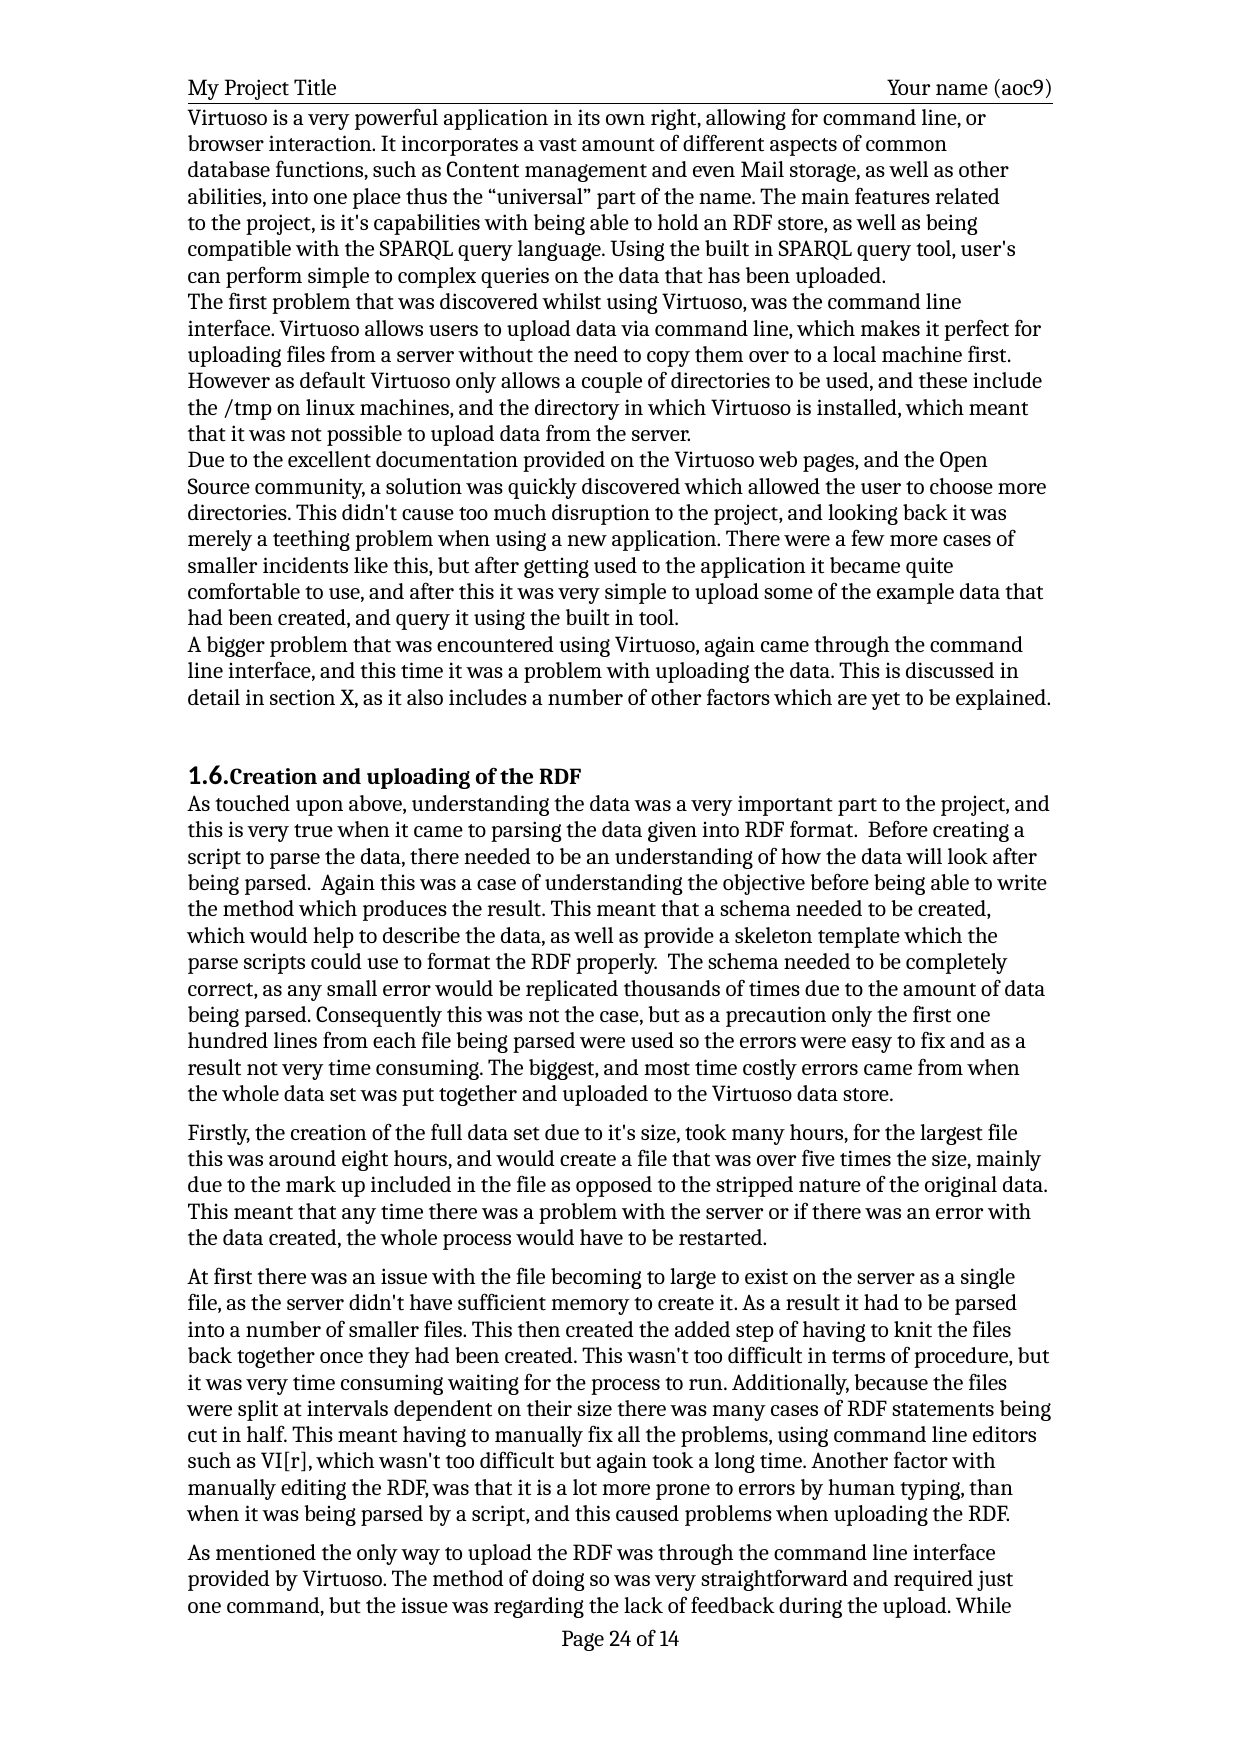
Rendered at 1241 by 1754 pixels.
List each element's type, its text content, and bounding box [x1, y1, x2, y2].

text abilities, into one place thus the “universal” part of the name. The main features related [187, 183, 1053, 210]
text database functions, such as Content management and even Mail storage, as well as other [187, 157, 1053, 183]
text Virtuoso is a very powerful application in its own right, allowing for command line, or [187, 104, 1053, 131]
text At first there was an issue with the file becoming to large to exist on the server as a single file, as the server didn't have sufficient memory to create it. As a result it had to be parsed into a number of smaller files. This then created the added step of having to knit the files back together once they had been created. This wasn't too difficult in terms of procedure, but it was very time consuming waiting for the process to run. Additionally, because the files were split at intervals dependent on their size there was many cases of RDF statements being cut in half. This meant having to manually fix all the problems, using command line editors such as VI[r], which wasn't too difficult but again took a long time. Another factor with manually editing the RDF, was that it is a lot more prone to errors by human typing, than when it was being parsed by a script, and this caused problems when uploading the RDF. [187, 1264, 1053, 1527]
text As mentioned the only way to upload the RDF was through the command line interface provided by Virtuoso. The method of doing so was very straightforward and required just one command, but the issue was regarding the lack of feedback during the upload. While [187, 1540, 1053, 1619]
subtitle Creation and uploading of the RDF [187, 758, 1053, 791]
text compatible with the SPARQL query language. Using the built in SPARQL query tool, user's can perform simple to complex queries on the data that has been uploaded. [187, 236, 1053, 289]
text Firstly, the creation of the full data set due to it's size, took many hours, for the largest file this was around eight hours, and would create a file that was over five times the size, mainly due to the mark up included in the file as opposed to the stripped nature of the original data. This meant that any time there was a problem with the server or if there was an error with the data created, the whole process would have to be restarted. [187, 1119, 1053, 1251]
text The first problem that was discovered whilst using Virtuoso, was the command line interface. Virtuoso allows users to upload data via command line, which makes it perfect for uploading files from a server without the need to copy them over to a local machine first. However as default Virtuoso only allows a couple of directories to be used, and these include the /tmp on linux machines, and the directory in which Virtuoso is installed, which meant that it was not possible to upload data from the server. [187, 289, 1053, 447]
text to the project, is it's capabilities with being able to hold an RDF store, as well as being [187, 210, 1053, 236]
text browser interaction. It incorporates a vast amount of different aspects of common [187, 131, 1053, 157]
text A bigger problem that was encountered using Virtuoso, again came through the command line interface, and this time it was a problem with uploading the data. This is discussed in detail in section X, as it also includes a number of other factors which are yet to be explained. [187, 632, 1053, 711]
text Due to the excellent documentation provided on the Virtuoso web pages, and the Open Source community, a solution was quickly discovered which allowed the user to choose more directories. This didn't cause too much disruption to the project, and looking back it was merely a teething problem when using a new application. There were a few more cases of smaller incidents like this, but after getting used to the application it became quite comfortable to use, and after this it was very simple to upload some of the example data that had been created, and query it using the built in tool. [187, 447, 1053, 632]
text As touched upon above, understanding the data was a very important part to the project, and this is very true when it came to parsing the data given into RDF format. Before creating a script to parse the data, there needed to be an understanding of how the data will look after being parsed. Again this was a case of understanding the objective before being able to write the method which produces the result. This meant that a schema needed to be created, which would help to describe the data, as well as provide a skeleton template which the parse scripts could use to format the RDF properly. The schema needed to be completely correct, as any small error would be replicated thousands of times due to the amount of data being parsed. Consequently this was not the case, but as a precaution only the first one hundred lines from each file being parsed were used so the errors were easy to fix and as a result not very time consuming. The biggest, and most time costly errors came from when the whole data set was put together and uploaded to the Virtuoso data store. [187, 791, 1053, 1107]
